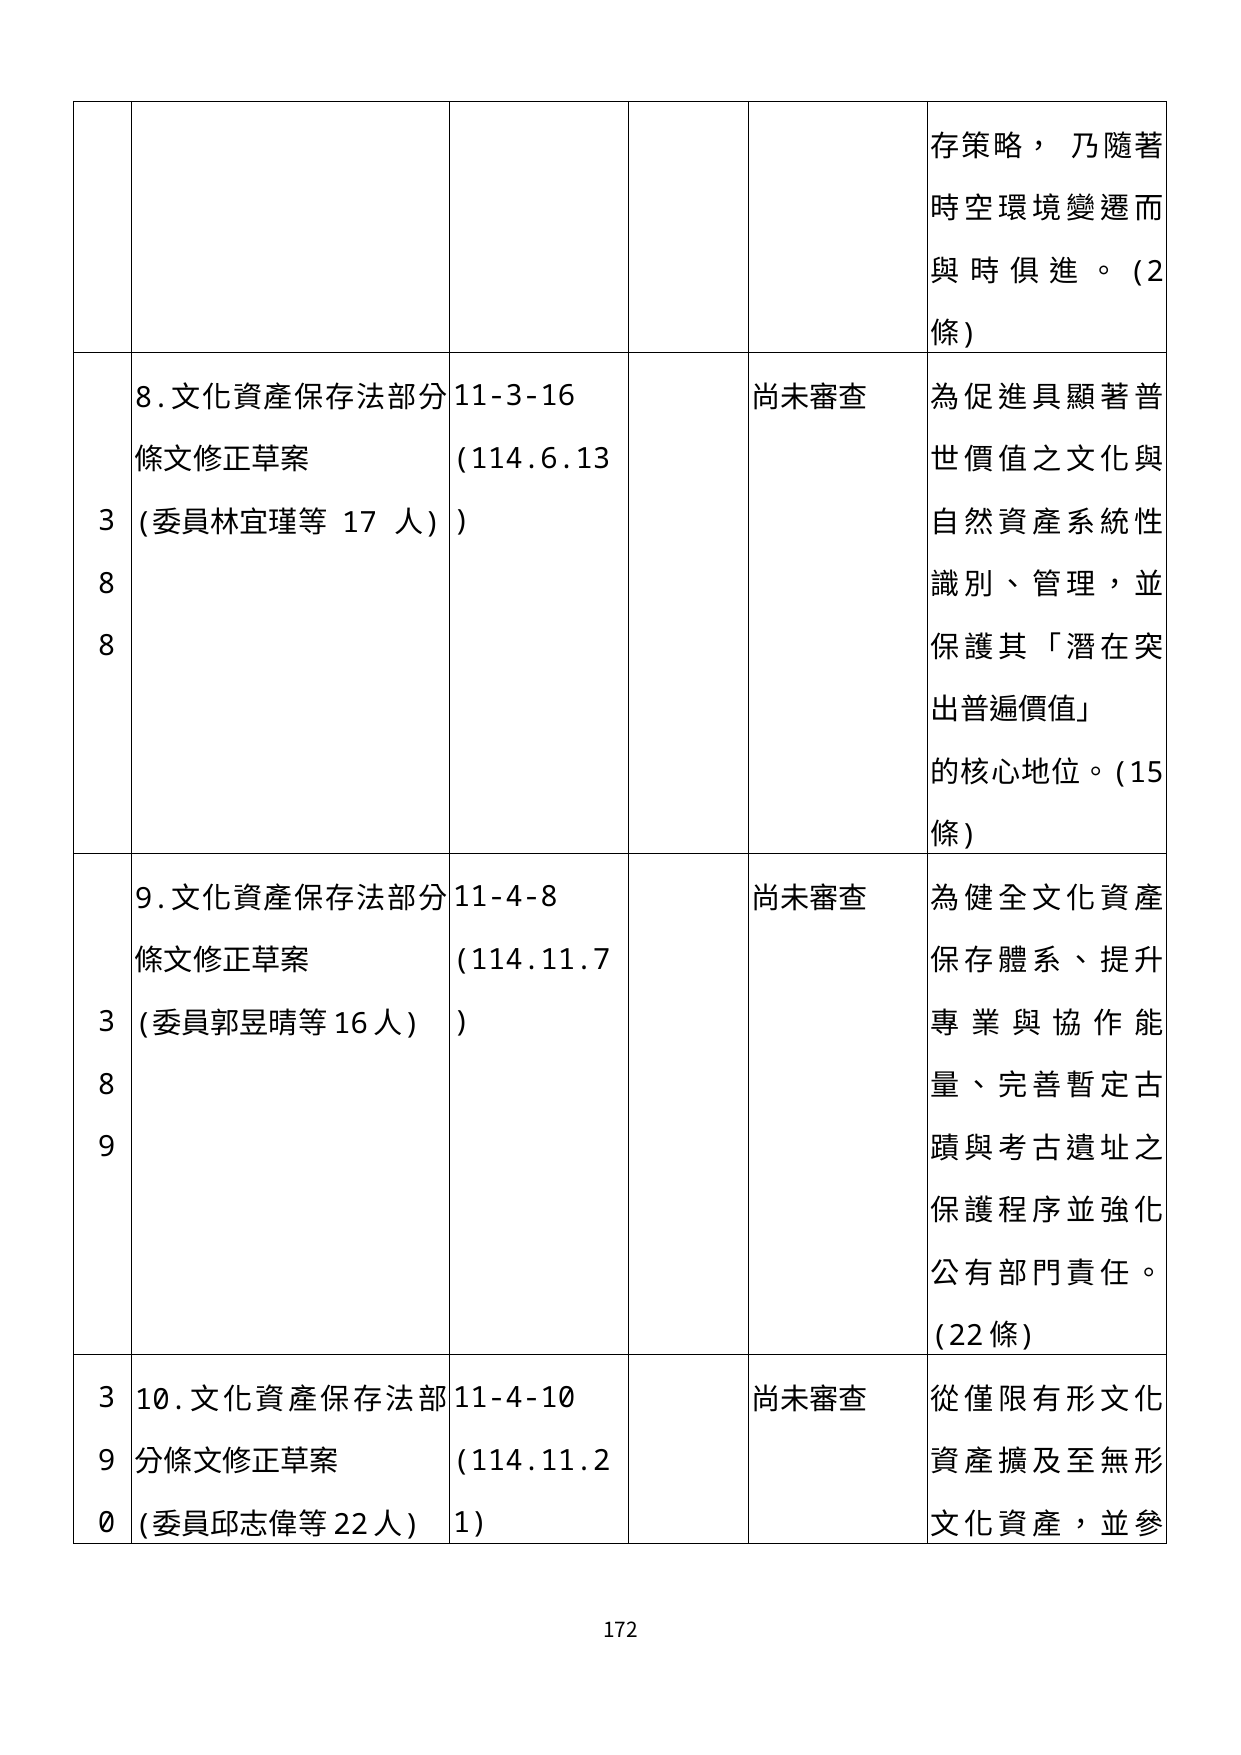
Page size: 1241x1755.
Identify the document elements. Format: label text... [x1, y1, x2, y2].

table_cell [132, 102, 449, 352]
table_cell 11-3-16 (114.6.13) [450, 353, 628, 853]
table_cell 為促進具顯著普世價值之文化與自然資產系統性識別、管理，並保護其「潛在突出普遍價值」 的核心地位。(15條) [928, 353, 1166, 853]
table_cell 尚未審查 [749, 353, 927, 853]
table_cell [74, 1355, 131, 1542]
table_cell 從僅限有形文化資產擴及至無形文化資產，並參 [928, 1355, 1166, 1542]
table_cell 9.文化資產保存法部分條文修正草案 (委員郭昱晴等16人) [132, 854, 449, 1354]
table_cell [74, 854, 131, 1354]
table_cell [74, 102, 131, 352]
table_cell [629, 353, 748, 853]
table_cell 8.文化資產保存法部分條文修正草案 (委員林宜瑾等 17 人) [132, 353, 449, 853]
table_cell [749, 102, 927, 352]
table_cell 11-4-10 (114.11.21) [450, 1355, 628, 1542]
table_cell 10.文化資產保存法部分條文修正草案 (委員邱志偉等22人) [132, 1355, 449, 1542]
table_cell 尚未審查 [749, 854, 927, 1354]
table_cell [629, 1355, 748, 1542]
table_cell 11-4-8 (114.11.7) [450, 854, 628, 1354]
table_cell [450, 102, 628, 352]
table_cell 尚未審查 [749, 1355, 927, 1542]
table_cell [629, 854, 748, 1354]
table_cell [629, 102, 748, 352]
table_cell [74, 353, 131, 853]
table_cell 存策略， 乃隨著時空環境變遷而與時俱進。(2條) [928, 102, 1166, 352]
table_cell 為健全文化資產保存體系、提升專業與協作能量、完善暫定古蹟與考古遺址之保護程序並強化公有部門責任。(22條) [928, 854, 1166, 1354]
